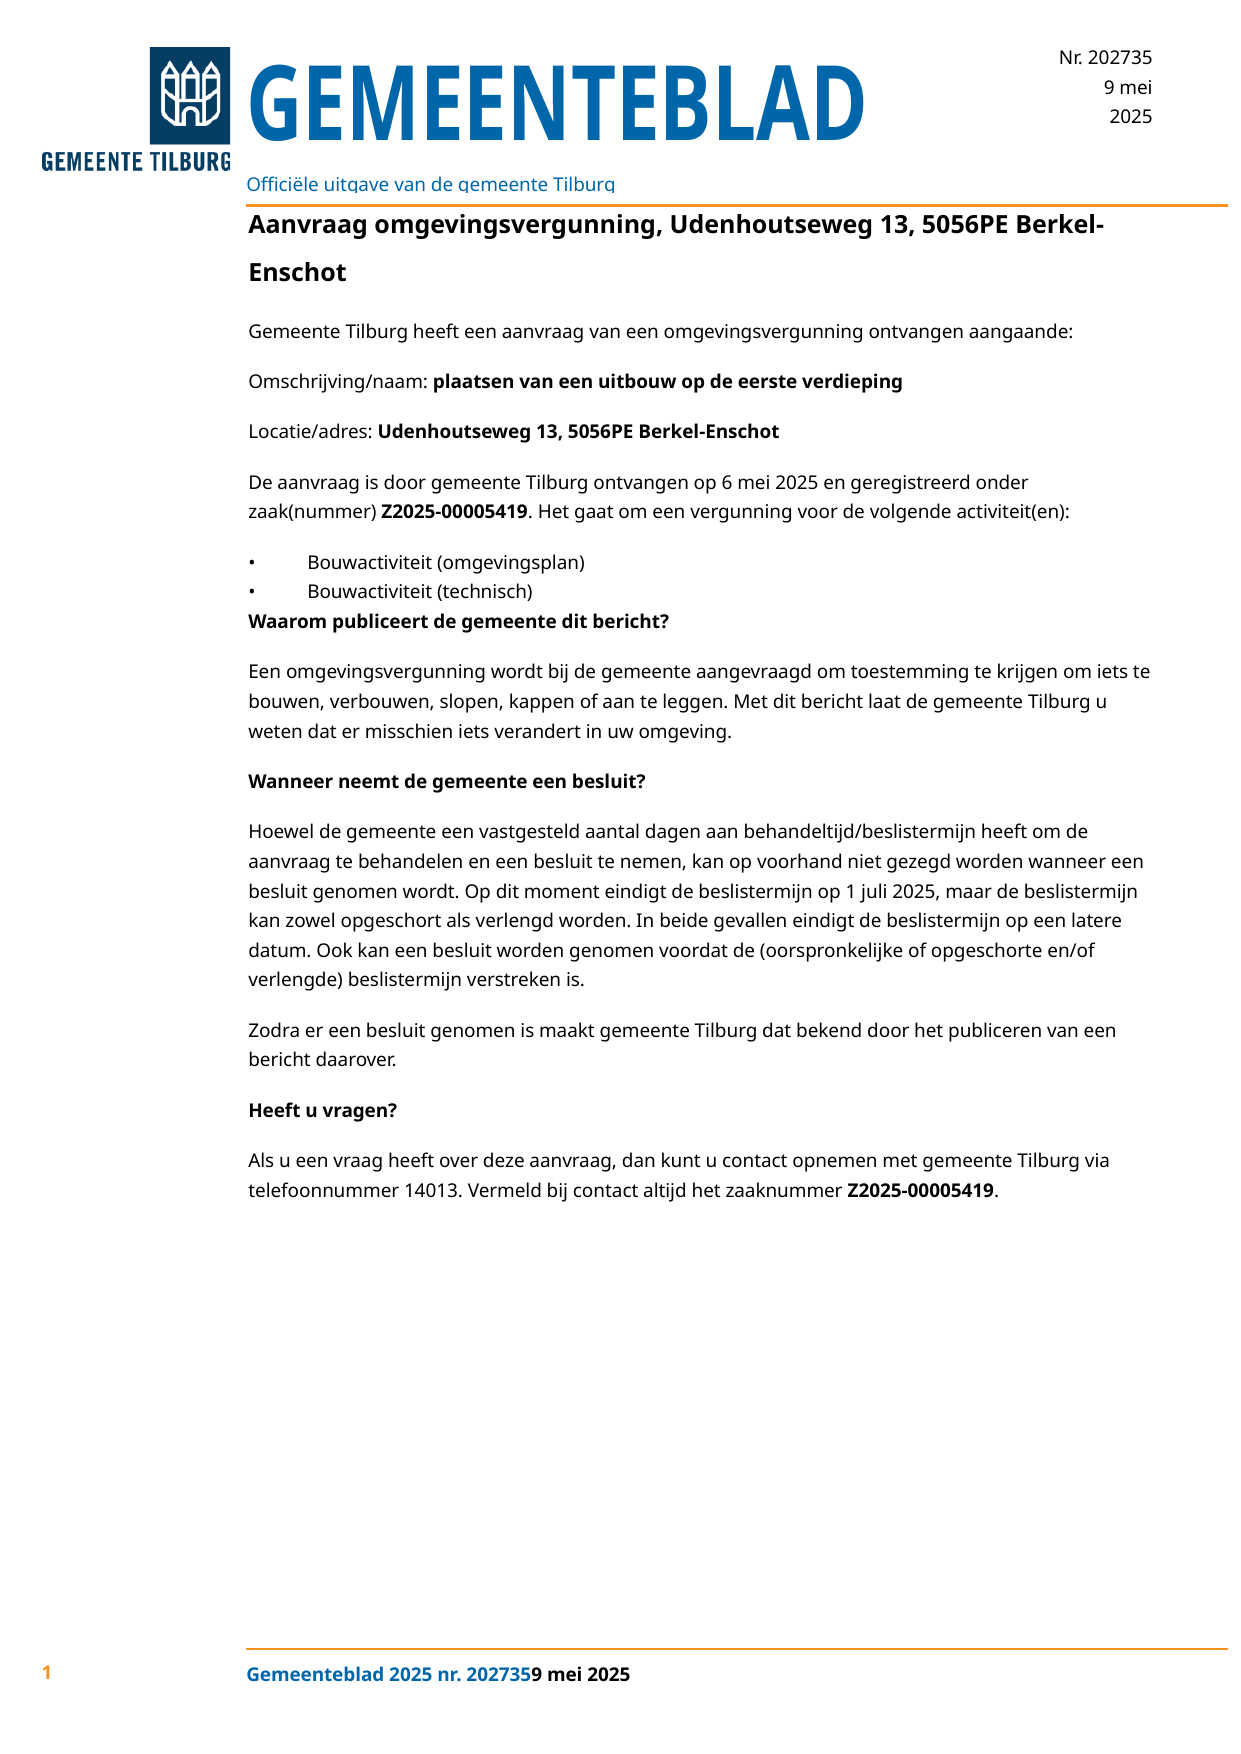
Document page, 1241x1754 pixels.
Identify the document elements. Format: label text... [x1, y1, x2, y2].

picture [41, 47, 231, 172]
text Locatie/adres: Udenhoutseweg 13, 5056PE Berkel-Enschot [248, 419, 1152, 444]
list Bouwactiviteit (omgevingsplan) [248, 549, 1152, 575]
text Een omgevingsvergunning wordt bij de gemeente aangevraagd om toestemming te krijgen om iets te bouwen, verbouwen, slopen, kappen of aan te leggen. Met dit bericht laat de gemeente Tilburg u weten dat er misschien iets verandert in uw omgeving. [248, 659, 1152, 744]
text Omschrijving/naam: plaatsen van een uitbouw op de eerste verdieping [248, 368, 1152, 394]
text Waarom publiceert de gemeente dit bericht? [248, 608, 1152, 634]
text Zodra er een besluit genomen is maakt gemeente Tilburg dat bekend door het publiceren van een bericht daarover. [248, 1017, 1152, 1072]
text Gemeente Tilburg heeft een aanvraag van een omgevingsvergunning ontvangen aangaande: [248, 318, 1152, 344]
text Hoewel de gemeente een vastgesteld aantal dagen aan behandeltijd/beslistermijn heeft om de aanvraag te behandelen en een besluit te nemen, kan op voorhand niet gezegd worden wanneer een besluit genomen wordt. Op dit moment eindigt de beslistermijn op 1 juli 2025, maar de beslistermijn kan zowel opgeschort als verlengd worden. In beide gevallen eindigt de beslistermijn op een latere datum. Ook kan een besluit worden genomen voordat de (oorspronkelijke of opgeschorte en/of verlengde) beslistermijn verstreken is. [248, 819, 1152, 992]
text De aanvraag is door gemeente Tilburg ontvangen op 6 mei 2025 en geregistreerd onder zaak(nummer) Z2025-00005419. Het gaat om een vergunning voor de volgende activiteit(en): [248, 469, 1152, 524]
text Aanvraag omgevingsvergunning, Udenhoutseweg 13, 5056PE Berkel-Enschot [248, 207, 1152, 288]
text Als u een vraag heeft over deze aanvraag, dan kunt u contact opnemen met gemeente Tilburg via telefoonnummer 14013. Vermeld bij contact altijd het zaaknummer Z2025-00005419. [248, 1147, 1152, 1203]
text Wanneer neemt de gemeente een besluit? [248, 768, 1152, 794]
list Bouwactiviteit (technisch) [248, 579, 1152, 604]
text Heeft u vragen? [248, 1097, 1152, 1123]
